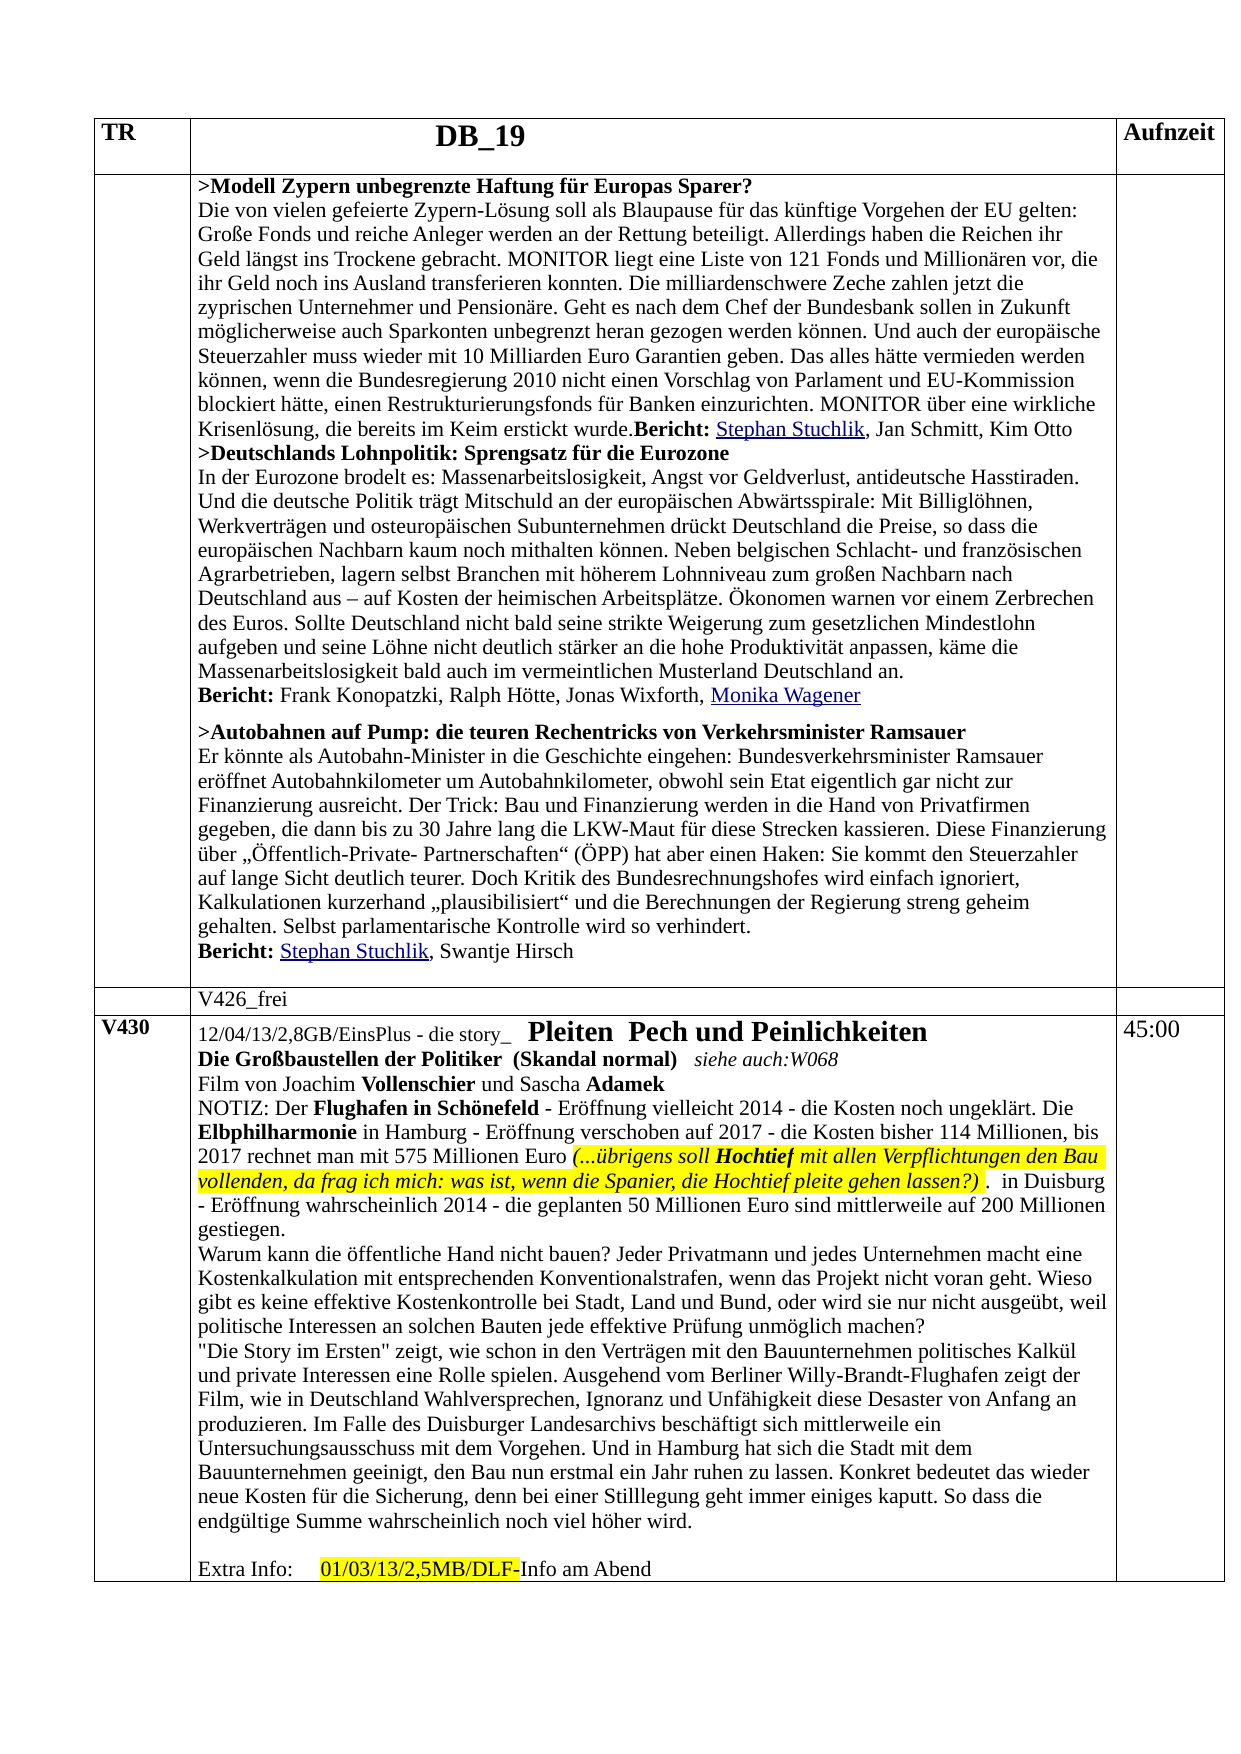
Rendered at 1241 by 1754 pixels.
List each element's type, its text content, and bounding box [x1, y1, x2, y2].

table_cell [1117, 175, 1224, 987]
table_cell >Modell Zypern unbegrenzte Haftung für Europas Sparer? Die von vielen gefeierte Zypern-Lösung soll als Blaupause für das künftige Vorgehen der EU gelten: Große Fonds und reiche Anleger werden an der Rettung beteiligt. Allerdings haben die Reichen ihr Geld längst ins Trockene gebracht. MONITOR liegt eine Liste von 121 Fonds und Millionären vor, die ihr Geld noch ins Ausland transferieren konnten. Die milliardenschwere Zeche zahlen jetzt die zyprischen Unternehmer und Pensionäre. Geht es nach dem Chef der Bundesbank sollen in Zukunft möglicherweise auch Sparkonten unbegrenzt heran gezogen werden können. Und auch der europäische Steuerzahler muss wieder mit 10 Milliarden Euro Garantien geben. Das alles hätte vermieden werden können, wenn die Bundesregierung 2010 nicht einen Vorschlag von Parlament und EU-Kommission blockiert hätte, einen Restrukturierungsfonds für Banken einzurichten. MONITOR über eine wirkliche Krisenlösung, die bereits im Keim erstickt wurde.Bericht: Stephan Stuchlik, Jan Schmitt, Kim Otto >Deutschlands Lohnpolitik: Sprengsatz für die Eurozone In der Eurozone brodelt es: Massenarbeitslosigkeit, Angst vor Geldverlust, antideutsche Hasstiraden. Und die deutsche Politik trägt Mitschuld an der europäischen Abwärtsspirale: Mit Billiglöhnen, Werkverträgen und osteuropäischen Subunternehmen drückt Deutschland die Preise, so dass die europäischen Nachbarn kaum noch mithalten können. Neben belgischen Schlacht- und französischen Agrarbetrieben, lagern selbst Branchen mit höherem Lohnniveau zum großen Nachbarn nach Deutschland aus – auf Kosten der heimischen Arbeitsplätze. Ökonomen warnen vor einem Zerbrechen des Euros. Sollte Deutschland nicht bald seine strikte Weigerung zum gesetzlichen Mindestlohn aufgeben und seine Löhne nicht deutlich stärker an die hohe Produktivität anpassen, käme die Massenarbeitslosigkeit bald auch im vermeintlichen Musterland Deutschland an. Bericht: Frank Konopatzki, Ralph Hötte, Jonas Wixforth, Monika Wagener >Autobahnen auf Pump: die teuren Rechentricks von Verkehrsminister Ramsauer Er könnte als Autobahn-Minister in die Geschichte eingehen: Bundesverkehrsminister Ramsauer eröffnet Autobahnkilometer um Autobahnkilometer, obwohl sein Etat eigentlich gar nicht zur Finanzierung ausreicht. Der Trick: Bau und Finanzierung werden in die Hand von Privatfirmen gegeben, die dann bis zu 30 Jahre lang die LKW-Maut für diese Strecken kassieren. Diese Finanzierung über „Öffentlich-Private- Partnerschaften“ (ÖPP) hat aber einen Haken: Sie kommt den Steuerzahler auf lange Sicht deutlich teurer. Doch Kritik des Bundesrechnungshofes wird einfach ignoriert, Kalkulationen kurzerhand „plausibilisiert“ und die Berechnungen der Regierung streng geheim gehalten. Selbst parlamentarische Kontrolle wird so verhindert. Bericht: Stephan Stuchlik, Swantje Hirsch [191, 175, 1116, 987]
table_cell [95, 988, 190, 1015]
table_header DB_19 [191, 119, 1116, 174]
table_cell [95, 175, 190, 987]
table_cell V426_frei [191, 988, 1116, 1015]
table_cell 45:00 [1117, 1016, 1224, 1581]
table_cell [1117, 988, 1224, 1015]
table_header Aufnzeit [1117, 119, 1224, 174]
table_cell 12/04/13/2,8GB/EinsPlus - die story_ Pleiten Pech und Peinlichkeiten Die Großbaustellen der Politiker (Skandal normal) siehe auch:W068 Film von Joachim Vollenschier und Sascha Adamek NOTIZ: Der Flughafen in Schönefeld - Eröffnung vielleicht 2014 - die Kosten noch ungeklärt. Die Elbphilharmonie in Hamburg - Eröffnung verschoben auf 2017 - die Kosten bisher 114 Millionen, bis 2017 rechnet man mit 575 Millionen Euro (...übrigens soll Hochtief mit allen Verpflichtungen den Bau vollenden, da frag ich mich: was ist, wenn die Spanier, die Hochtief pleite gehen lassen?) . in Duisburg - Eröffnung wahrscheinlich 2014 - die geplanten 50 Millionen Euro sind mittlerweile auf 200 Millionen gestiegen. Warum kann die öffentliche Hand nicht bauen? Jeder Privatmann und jedes Unternehmen macht eine Kostenkalkulation mit entsprechenden Konventionalstrafen, wenn das Projekt nicht voran geht. Wieso gibt es keine effektive Kostenkontrolle bei Stadt, Land und Bund, oder wird sie nur nicht ausgeübt, weil politische Interessen an solchen Bauten jede effektive Prüfung unmöglich machen? "Die Story im Ersten" zeigt, wie schon in den Verträgen mit den Bauunternehmen politisches Kalkül und private Interessen eine Rolle spielen. Ausgehend vom Berliner Willy-Brandt-Flughafen zeigt der Film, wie in Deutschland Wahlversprechen, Ignoranz und Unfähigkeit diese Desaster von Anfang an produzieren. Im Falle des Duisburger Landesarchivs beschäftigt sich mittlerweile ein Untersuchungsausschuss mit dem Vorgehen. Und in Hamburg hat sich die Stadt mit dem Bauunternehmen geeinigt, den Bau nun erstmal ein Jahr ruhen zu lassen. Konkret bedeutet das wieder neue Kosten für die Sicherung, denn bei einer Stilllegung geht immer einiges kaputt. So dass die endgültige Summe wahrscheinlich noch viel höher wird. Extra Info: 01/03/13/2,5MB/DLF-Info am Abend [191, 1016, 1116, 1581]
table_cell V430 [95, 1016, 190, 1581]
table_header TR [95, 119, 190, 174]
